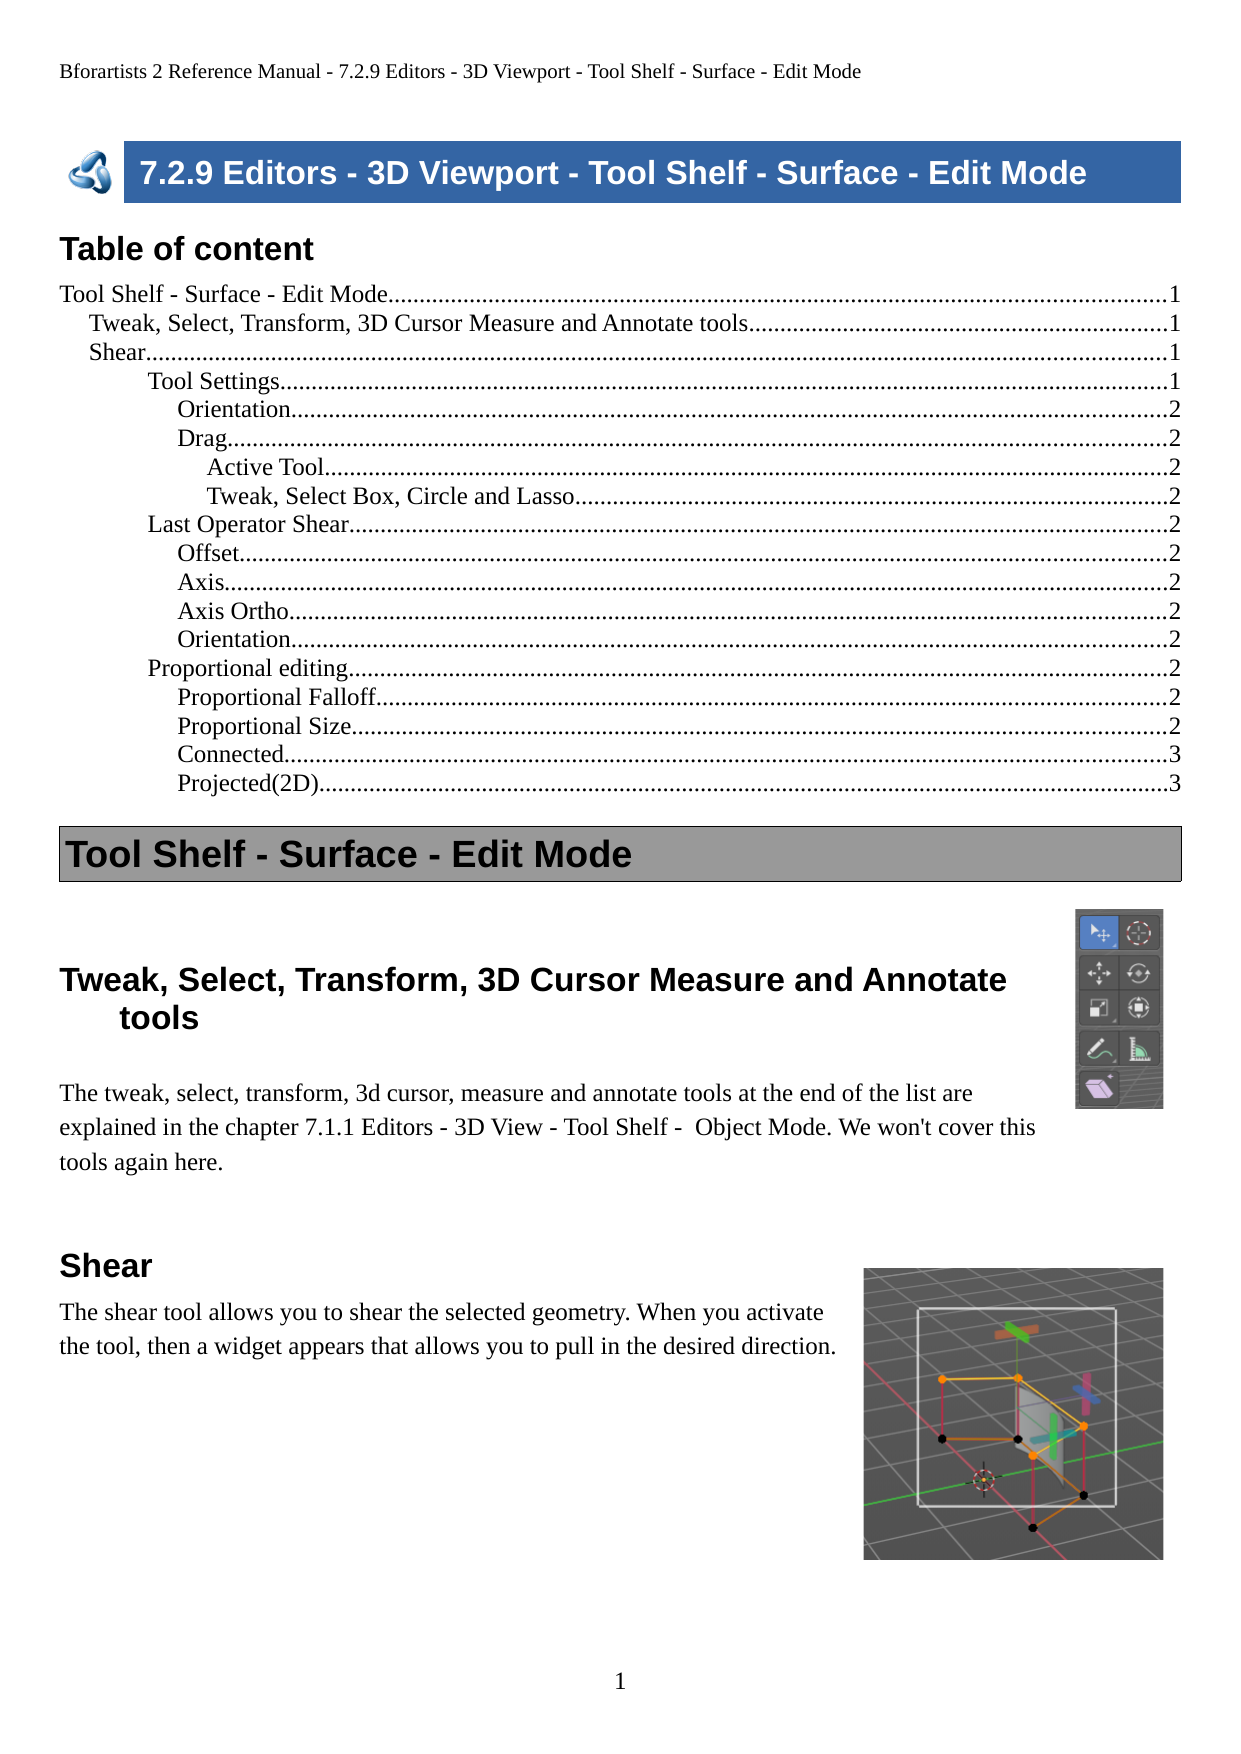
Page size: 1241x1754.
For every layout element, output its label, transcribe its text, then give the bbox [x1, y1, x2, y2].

text Proportional editing 2 [147, 653, 1181, 682]
text Tool Settings 1 [147, 366, 1181, 394]
text Axis 2 [177, 567, 1181, 596]
table_header [59, 141, 124, 203]
subtitle Tweak, Select, Transform, 3D Cursor Measure and Annotate tools [59, 959, 1075, 1037]
text Drag 2 [177, 423, 1181, 452]
table_header 7.2.9 Editors - 3D Viewport - Tool Shelf - Surface - Edit Mode [124, 141, 1181, 203]
text Axis Ortho 2 [177, 596, 1181, 624]
text Orientation 2 [177, 624, 1181, 653]
text Active Tool 2 [206, 452, 1181, 481]
picture [65, 147, 114, 197]
text The tweak, select, transform, 3d cursor, measure and annotate tools at the end of the list are explained in the chapter 7.1.1 Editors - 3D View - Tool Shelf - Object Mode. We won't cover this tools again here. [59, 1078, 1181, 1176]
subtitle Shear [59, 1246, 1181, 1284]
picture [1075, 909, 1164, 1109]
text Proportional Size 2 [177, 711, 1181, 739]
text Last Operator Shear 2 [147, 509, 1181, 538]
text Shear 1 [88, 337, 1181, 366]
text Tweak, Select, Transform, 3D Cursor Measure and Annotate tools 1 [88, 308, 1181, 337]
text Projected(2D) 3 [177, 768, 1181, 797]
text Connected 3 [177, 739, 1181, 768]
picture [863, 1268, 1164, 1560]
text Proportional Falloff 2 [177, 682, 1181, 711]
table_header Tool Shelf - Surface - Edit Mode [60, 827, 1181, 881]
text The shear tool allows you to shear the selected geometry. When you activate the tool, then a widget appears that allows you to pull in the desired direction. [59, 1297, 863, 1360]
subtitle [1164, 959, 1181, 1037]
text Offset 2 [177, 538, 1181, 567]
text Tool Shelf - Surface - Edit Mode 1 [59, 279, 1181, 308]
text Tweak, Select Box, Circle and Lasso 2 [206, 481, 1181, 509]
subtitle Table of content [59, 228, 1181, 267]
text Orientation 2 [177, 394, 1181, 423]
